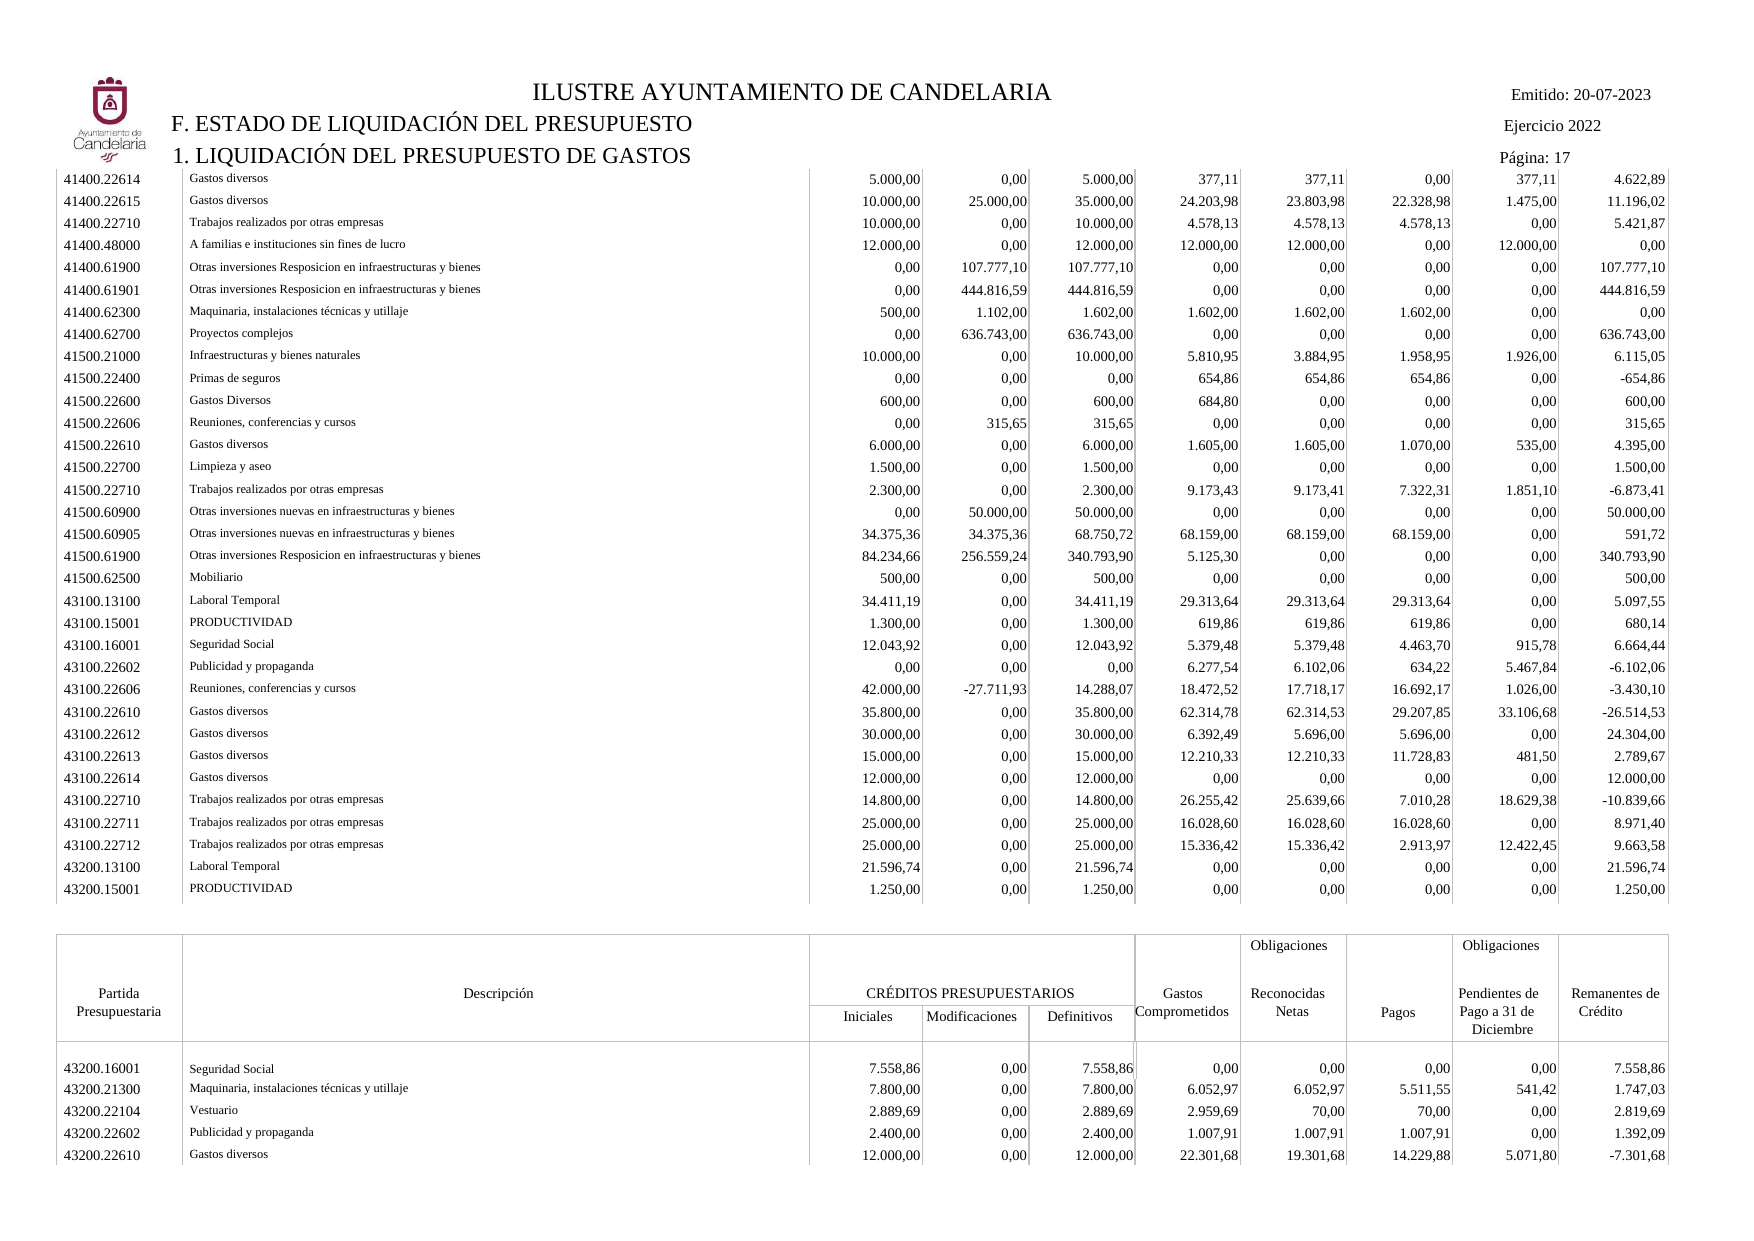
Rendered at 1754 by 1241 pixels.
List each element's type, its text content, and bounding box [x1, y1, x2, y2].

table_cell 43100.22614 [57, 769, 182, 791]
table_cell 70,00 [1241, 1101, 1346, 1123]
table_cell 481,50 [1453, 746, 1558, 768]
table_cell Otras inversiones Resposicion en infraestructuras y bienes [183, 258, 809, 280]
table_header Obligaciones [1241, 935, 1346, 983]
table_cell 0,00 [1453, 1042, 1558, 1079]
table_cell 41500.62500 [57, 569, 182, 591]
table_cell Pagos [1347, 984, 1452, 1041]
table_cell 1.475,00 [1453, 191, 1558, 213]
table_cell 4.395,00 [1559, 435, 1668, 457]
table_cell 0,00 [1453, 524, 1558, 546]
table_cell 50.000,00 [1030, 502, 1134, 524]
table_cell Descripción [183, 984, 809, 1041]
table_cell 0,00 [1453, 369, 1558, 391]
table_cell 107.777,10 [1030, 258, 1134, 280]
table_cell 377,11 [1136, 169, 1240, 191]
table_cell 11.728,83 [1347, 746, 1452, 768]
table_cell 0,00 [923, 1101, 1028, 1123]
table_cell 0,00 [1241, 769, 1346, 791]
table_cell 1.602,00 [1347, 302, 1452, 324]
table_cell 9.173,43 [1136, 480, 1240, 502]
table_cell 43200.22602 [57, 1123, 182, 1145]
table_cell Otras inversiones Resposicion en infraestructuras y bienes [183, 280, 809, 302]
table_cell Laboral Temporal [183, 591, 809, 613]
table_cell 41400.62700 [57, 324, 182, 346]
table_cell 600,00 [810, 391, 922, 413]
table_cell 0,00 [1136, 880, 1240, 904]
table_cell 2.819,69 [1559, 1101, 1668, 1123]
table_cell 16.028,60 [1136, 813, 1240, 835]
table_cell 1.300,00 [810, 613, 922, 635]
table_cell 43200.15001 [57, 880, 182, 904]
table_cell 25.000,00 [810, 813, 922, 835]
table_cell 0,00 [1241, 569, 1346, 591]
table_cell -3.430,10 [1559, 680, 1668, 702]
table_cell 0,00 [1453, 458, 1558, 480]
table_cell Gastos diversos [183, 169, 809, 191]
table_cell 5.421,87 [1559, 213, 1668, 235]
table_cell 43100.22710 [57, 791, 182, 813]
table_header Obligaciones [1453, 935, 1558, 983]
table_cell 84.234,66 [810, 546, 922, 568]
table_cell 680,14 [1559, 613, 1668, 635]
table_cell 15.336,42 [1241, 835, 1346, 857]
table_cell 21.596,74 [1559, 858, 1668, 879]
table_cell 6.664,44 [1559, 635, 1668, 657]
table_cell 0,00 [1559, 302, 1668, 324]
table_header [810, 935, 1134, 983]
table_cell 68.750,72 [1030, 524, 1134, 546]
table_cell 25.000,00 [923, 191, 1028, 213]
table_cell 0,00 [1241, 858, 1346, 879]
table_cell 0,00 [1241, 280, 1346, 302]
table_cell -6.102,06 [1559, 658, 1668, 679]
table_cell 315,65 [923, 413, 1028, 435]
table_cell 0,00 [1241, 258, 1346, 280]
table_cell 4.578,13 [1347, 213, 1452, 235]
table_cell Iniciales [810, 1006, 922, 1041]
table_cell 5.810,95 [1136, 346, 1240, 369]
table_cell 33.106,68 [1453, 702, 1558, 724]
table_cell 29.313,64 [1136, 591, 1240, 613]
table_cell 1.300,00 [1030, 613, 1134, 635]
table_cell 0,00 [1347, 324, 1452, 346]
table_cell 43200.21300 [57, 1079, 182, 1101]
table_cell 0,00 [1347, 458, 1452, 480]
table_cell Publicidad y propaganda [183, 658, 809, 679]
table_cell 636.743,00 [923, 324, 1028, 346]
table_cell Reuniones, conferencias y cursos [183, 413, 809, 435]
table_cell 5.379,48 [1241, 635, 1346, 657]
table_cell 35.800,00 [810, 702, 922, 724]
table_cell 6.277,54 [1136, 658, 1240, 679]
table_cell 1.602,00 [1136, 302, 1240, 324]
table_cell Publicidad y propaganda [183, 1123, 809, 1145]
table_cell 9.663,58 [1559, 835, 1668, 857]
table_cell 7.800,00 [810, 1079, 922, 1101]
table_cell 7.558,86 [1559, 1042, 1668, 1079]
table_cell 0,00 [1453, 591, 1558, 613]
table_cell 1.500,00 [1030, 458, 1134, 480]
table_cell 0,00 [1347, 258, 1452, 280]
table_cell 654,86 [1347, 369, 1452, 391]
table_cell 0,00 [810, 502, 922, 524]
table_cell 1.602,00 [1030, 302, 1134, 324]
table_cell 0,00 [810, 369, 922, 391]
table_cell Laboral Temporal [183, 858, 809, 879]
table_cell Gastos diversos [183, 724, 809, 746]
table_cell 0,00 [923, 635, 1028, 657]
table_cell 0,00 [923, 746, 1028, 768]
table_cell 24.304,00 [1559, 724, 1668, 746]
table_cell 1.747,03 [1559, 1079, 1668, 1101]
table_cell Trabajos realizados por otras empresas [183, 813, 809, 835]
table_cell 41500.22610 [57, 435, 182, 457]
table_cell 0,00 [1453, 813, 1558, 835]
table_cell 26.255,42 [1136, 791, 1240, 813]
table_cell Trabajos realizados por otras empresas [183, 480, 809, 502]
table_cell 5.071,80 [1453, 1145, 1558, 1165]
table_cell 6.115,05 [1559, 346, 1668, 369]
table_cell PRODUCTIVIDAD [183, 880, 809, 904]
table_cell 1.026,00 [1453, 680, 1558, 702]
table_cell 12.000,00 [1241, 235, 1346, 258]
table_cell 25.000,00 [810, 835, 922, 857]
table_cell Seguridad Social [183, 1042, 809, 1079]
table_cell 12.000,00 [810, 1145, 922, 1165]
table_cell -6.873,41 [1559, 480, 1668, 502]
table_cell 50.000,00 [1559, 502, 1668, 524]
table_cell 41400.61900 [57, 258, 182, 280]
table_cell 0,00 [1453, 858, 1558, 879]
table_cell 1.958,95 [1347, 346, 1452, 369]
table_cell 1.007,91 [1347, 1123, 1452, 1145]
table_cell 0,00 [923, 480, 1028, 502]
table_cell 535,00 [1453, 435, 1558, 457]
table_cell -10.839,66 [1559, 791, 1668, 813]
table_cell 0,00 [1347, 880, 1452, 904]
table_cell Gastos diversos [183, 769, 809, 791]
table_cell 0,00 [923, 391, 1028, 413]
table_cell -26.514,53 [1559, 702, 1668, 724]
table_cell 0,00 [1347, 502, 1452, 524]
table_cell Limpieza y aseo [183, 458, 809, 480]
table_cell 1.500,00 [1559, 458, 1668, 480]
table_cell 0,00 [810, 280, 922, 302]
table_cell Pendientes de Pago a 31 de Diciembre [1453, 984, 1558, 1041]
table_cell 1.926,00 [1453, 346, 1558, 369]
table_cell 2.300,00 [1030, 480, 1134, 502]
table_cell Gastos diversos [183, 746, 809, 768]
table_cell 0,00 [1241, 391, 1346, 413]
table_cell 0,00 [923, 435, 1028, 457]
table_cell Gastos Diversos [183, 391, 809, 413]
table_cell Reconocidas Netas [1241, 984, 1346, 1041]
table_cell Definitivos [1030, 1006, 1134, 1041]
table_cell 541,42 [1453, 1079, 1558, 1101]
table_cell 41400.48000 [57, 235, 182, 258]
table_cell 5.511,55 [1347, 1079, 1452, 1101]
table_cell Trabajos realizados por otras empresas [183, 835, 809, 857]
table_cell 1.250,00 [1030, 880, 1134, 904]
table_cell 7.800,00 [1030, 1079, 1134, 1101]
table_cell 2.913,97 [1347, 835, 1452, 857]
table_cell 0,00 [1347, 391, 1452, 413]
table_cell 0,00 [923, 458, 1028, 480]
table_cell 0,00 [1136, 502, 1240, 524]
table_cell 1.500,00 [810, 458, 922, 480]
table_cell 14.800,00 [1030, 791, 1134, 813]
table_cell 43100.22712 [57, 835, 182, 857]
table_cell 62.314,78 [1136, 702, 1240, 724]
table_cell 14.800,00 [810, 791, 922, 813]
table_cell Seguridad Social [183, 635, 809, 657]
table_cell 41400.61901 [57, 280, 182, 302]
table_cell 444.816,59 [1030, 280, 1134, 302]
table_cell 10.000,00 [810, 191, 922, 213]
table_header [1136, 935, 1240, 983]
table_cell 0,00 [1453, 258, 1558, 280]
table_cell 0,00 [1453, 1123, 1558, 1145]
table_cell 0,00 [1347, 569, 1452, 591]
table_cell 43100.22610 [57, 702, 182, 724]
table_cell 0,00 [1347, 769, 1452, 791]
table_cell 4.463,70 [1347, 635, 1452, 657]
table_cell Otras inversiones Resposicion en infraestructuras y bienes [183, 546, 809, 568]
table_cell 41500.60905 [57, 524, 182, 546]
table_cell 1.250,00 [1559, 880, 1668, 904]
table_cell 0,00 [810, 258, 922, 280]
table_cell 10.000,00 [810, 346, 922, 369]
table_cell 68.159,00 [1347, 524, 1452, 546]
table_cell 1.102,00 [923, 302, 1028, 324]
table_cell 0,00 [1453, 569, 1558, 591]
table_cell 636.743,00 [1030, 324, 1134, 346]
table_cell PRODUCTIVIDAD [183, 613, 809, 635]
table_cell 12.000,00 [1453, 235, 1558, 258]
table_cell 0,00 [1347, 235, 1452, 258]
table_cell 0,00 [1030, 369, 1134, 391]
table_cell Gastos diversos [183, 191, 809, 213]
table_cell 41400.22710 [57, 213, 182, 235]
table_cell 14.288,07 [1030, 680, 1134, 702]
table_cell Trabajos realizados por otras empresas [183, 213, 809, 235]
table_cell 619,86 [1241, 613, 1346, 635]
table_cell 0,00 [1347, 169, 1452, 191]
table_cell 0,00 [1347, 1042, 1452, 1079]
table_cell -7.301,68 [1559, 1145, 1668, 1165]
table_header [57, 935, 182, 983]
table_cell 0,00 [923, 235, 1028, 258]
table_cell 15.000,00 [810, 746, 922, 768]
table_cell 41500.21000 [57, 346, 182, 369]
table_cell 0,00 [1347, 413, 1452, 435]
table_cell 29.313,64 [1241, 591, 1346, 613]
table_cell 5.379,48 [1136, 635, 1240, 657]
table_cell 0,00 [923, 769, 1028, 791]
table_cell 7.558,86 [810, 1042, 922, 1079]
table_cell 0,00 [1030, 658, 1134, 679]
table_cell 25.000,00 [1030, 835, 1134, 857]
table_cell 0,00 [923, 169, 1028, 191]
table_cell 2.400,00 [810, 1123, 922, 1145]
table_cell 684,80 [1136, 391, 1240, 413]
table_cell 68.159,00 [1241, 524, 1346, 546]
table_cell 0,00 [1136, 458, 1240, 480]
table_cell 0,00 [1453, 391, 1558, 413]
table_cell 1.392,09 [1559, 1123, 1668, 1145]
table_cell 43100.22606 [57, 680, 182, 702]
table_cell 2.889,69 [1030, 1101, 1134, 1123]
table_cell 619,86 [1136, 613, 1240, 635]
table_cell Otras inversiones nuevas en infraestructuras y bienes [183, 524, 809, 546]
table_cell 0,00 [923, 791, 1028, 813]
table_cell 0,00 [1453, 724, 1558, 746]
table_cell 6.000,00 [1030, 435, 1134, 457]
table_cell Primas de seguros [183, 369, 809, 391]
table_cell 29.207,85 [1347, 702, 1452, 724]
table_cell 6.052,97 [1241, 1079, 1346, 1101]
table_cell Otras inversiones nuevas en infraestructuras y bienes [183, 502, 809, 524]
table_cell 0,00 [923, 702, 1028, 724]
table_cell 43100.15001 [57, 613, 182, 635]
table_cell 107.777,10 [923, 258, 1028, 280]
table_cell 0,00 [1136, 769, 1240, 791]
table_cell 0,00 [923, 569, 1028, 591]
table_cell 22.328,98 [1347, 191, 1452, 213]
table_cell CRÉDITOS PRESUPUESTARIOS [810, 984, 1134, 1004]
table_cell 29.313,64 [1347, 591, 1452, 613]
table_cell 600,00 [1030, 391, 1134, 413]
table_cell 5.467,84 [1453, 658, 1558, 679]
table_cell 15.336,42 [1136, 835, 1240, 857]
table_cell 12.000,00 [1559, 769, 1668, 791]
table_cell 34.375,36 [923, 524, 1028, 546]
table_cell 43200.16001 [57, 1042, 182, 1079]
table_cell Infraestructuras y bienes naturales [183, 346, 809, 369]
table_cell 315,65 [1030, 413, 1134, 435]
table_cell 2.959,69 [1136, 1101, 1240, 1123]
table_cell 0,00 [923, 613, 1028, 635]
table_cell 41500.22600 [57, 391, 182, 413]
table_cell 41400.62300 [57, 302, 182, 324]
table_cell 444.816,59 [923, 280, 1028, 302]
table_cell A familias e instituciones sin fines de lucro [183, 235, 809, 258]
table_cell 6.000,00 [810, 435, 922, 457]
table_cell 0,00 [923, 658, 1028, 679]
table_cell 0,00 [1347, 280, 1452, 302]
table_cell 12.043,92 [810, 635, 922, 657]
table_cell 1.605,00 [1136, 435, 1240, 457]
table_cell 43100.13100 [57, 591, 182, 613]
table_cell 8.971,40 [1559, 813, 1668, 835]
table_cell 0,00 [1559, 235, 1668, 258]
table_cell 340.793,90 [1559, 546, 1668, 568]
table_cell 2.889,69 [810, 1101, 922, 1123]
table_cell 68.159,00 [1136, 524, 1240, 546]
table_cell Maquinaria, instalaciones técnicas y utillaje [183, 1079, 809, 1101]
table_cell Gastos diversos [183, 1145, 809, 1165]
table_cell 25.000,00 [1030, 813, 1134, 835]
table_cell 21.596,74 [1030, 858, 1134, 879]
table_cell 5.000,00 [1030, 169, 1134, 191]
table_cell 2.300,00 [810, 480, 922, 502]
table_cell 12.043,92 [1030, 635, 1134, 657]
table_cell 0,00 [1241, 413, 1346, 435]
table_cell 5.696,00 [1241, 724, 1346, 746]
table_cell Maquinaria, instalaciones técnicas y utillaje [183, 302, 809, 324]
table_cell 0,00 [810, 324, 922, 346]
table_cell 41500.22700 [57, 458, 182, 480]
table_cell 5.125,30 [1136, 546, 1240, 568]
table_cell 0,00 [1241, 458, 1346, 480]
table_cell 0,00 [1453, 1101, 1558, 1123]
table_cell Gastos diversos [183, 435, 809, 457]
table_cell 43200.22104 [57, 1101, 182, 1123]
table_cell 0,00 [1241, 1042, 1346, 1079]
table_cell 377,11 [1241, 169, 1346, 191]
table_cell 1.007,91 [1136, 1123, 1240, 1145]
table_header [1347, 935, 1452, 983]
table_cell 0,00 [810, 413, 922, 435]
table_cell 0,00 [923, 1079, 1028, 1101]
table_cell 41400.22614 [57, 169, 182, 191]
table_cell 619,86 [1347, 613, 1452, 635]
table_cell 0,00 [1241, 502, 1346, 524]
table_cell 1.602,00 [1241, 302, 1346, 324]
table_cell 0,00 [923, 880, 1028, 904]
table_cell 0,00 [923, 1145, 1028, 1165]
table_cell 6.052,97 [1136, 1079, 1240, 1101]
table_cell 12.422,45 [1453, 835, 1558, 857]
table_cell Vestuario [183, 1101, 809, 1123]
table_cell 70,00 [1347, 1101, 1452, 1123]
table_cell 0,00 [1136, 413, 1240, 435]
table_cell 0,00 [1136, 858, 1240, 879]
table_cell 0,00 [923, 213, 1028, 235]
table_cell 0,00 [923, 858, 1028, 879]
table_cell 444.816,59 [1559, 280, 1668, 302]
table_cell 12.000,00 [810, 235, 922, 258]
table_cell Proyectos complejos [183, 324, 809, 346]
table_cell -27.711,93 [923, 680, 1028, 702]
table_cell 24.203,98 [1136, 191, 1240, 213]
table_cell 3.884,95 [1241, 346, 1346, 369]
table_cell 34.411,19 [1030, 591, 1134, 613]
table_cell 0,00 [1453, 280, 1558, 302]
table_cell 43200.22610 [57, 1145, 182, 1165]
table_cell 30.000,00 [810, 724, 922, 746]
table_cell 1.851,10 [1453, 480, 1558, 502]
table_cell Mobiliario [183, 569, 809, 591]
table_cell 41500.22400 [57, 369, 182, 391]
table_cell 50.000,00 [923, 502, 1028, 524]
table_cell 6.102,06 [1241, 658, 1346, 679]
table_cell 41500.60900 [57, 502, 182, 524]
table_cell 500,00 [810, 569, 922, 591]
table_cell 43100.22613 [57, 746, 182, 768]
table_cell 256.559,24 [923, 546, 1028, 568]
table_cell 5.000,00 [810, 169, 922, 191]
table_cell 0,00 [1136, 258, 1240, 280]
table_cell 0,00 [1453, 302, 1558, 324]
table_cell 0,00 [923, 591, 1028, 613]
table_cell 7.322,31 [1347, 480, 1452, 502]
table_cell 17.718,17 [1241, 680, 1346, 702]
table_cell 9.173,41 [1241, 480, 1346, 502]
table_cell 0,00 [1453, 613, 1558, 635]
table_cell 12.000,00 [810, 769, 922, 791]
table_cell 41400.22615 [57, 191, 182, 213]
table_cell 0,00 [1137, 1042, 1240, 1079]
table_cell 654,86 [1241, 369, 1346, 391]
table_cell 34.411,19 [810, 591, 922, 613]
table_cell 2.789,67 [1559, 746, 1668, 768]
table_cell 0,00 [1241, 546, 1346, 568]
table_cell 34.375,36 [810, 524, 922, 546]
table_cell 0,00 [1453, 213, 1558, 235]
table_cell 43100.22602 [57, 658, 182, 679]
table_cell 41500.22710 [57, 480, 182, 502]
table_cell Reuniones, conferencias y cursos [183, 680, 809, 702]
table_cell 4.578,13 [1241, 213, 1346, 235]
table_cell 42.000,00 [810, 680, 922, 702]
table_cell 10.000,00 [1030, 213, 1134, 235]
table_cell 18.472,52 [1136, 680, 1240, 702]
table_cell 500,00 [810, 302, 922, 324]
table_cell 35.800,00 [1030, 702, 1134, 724]
table_cell 0,00 [1241, 880, 1346, 904]
table_cell 0,00 [1453, 324, 1558, 346]
table_cell 19.301,68 [1241, 1145, 1346, 1165]
table_cell 22.301,68 [1136, 1145, 1240, 1165]
table_cell 21.596,74 [810, 858, 922, 879]
table_cell 0,00 [1453, 769, 1558, 791]
table_cell 0,00 [923, 813, 1028, 835]
table_cell 0,00 [1453, 546, 1558, 568]
table_cell -654,86 [1559, 369, 1668, 391]
table_cell 591,72 [1559, 524, 1668, 546]
table_cell 0,00 [1241, 324, 1346, 346]
table_cell 2.400,00 [1030, 1123, 1134, 1145]
table_header [183, 935, 809, 983]
table_cell 41500.61900 [57, 546, 182, 568]
table_cell 1.250,00 [810, 880, 922, 904]
table_cell 10.000,00 [810, 213, 922, 235]
table_cell 12.000,00 [1136, 235, 1240, 258]
table_cell 43100.22612 [57, 724, 182, 746]
table_cell 62.314,53 [1241, 702, 1346, 724]
table_cell 0,00 [923, 835, 1028, 857]
table_cell 16.028,60 [1241, 813, 1346, 835]
table_cell 7.010,28 [1347, 791, 1452, 813]
table_cell 0,00 [810, 658, 922, 679]
table_cell 0,00 [923, 1123, 1028, 1145]
table_cell 0,00 [1453, 413, 1558, 435]
table_cell 377,11 [1453, 169, 1558, 191]
table_cell 10.000,00 [1030, 346, 1134, 369]
table_cell 4.578,13 [1136, 213, 1240, 235]
table_cell 12.000,00 [1030, 769, 1134, 791]
table_cell 0,00 [1347, 546, 1452, 568]
table_cell 0,00 [923, 1042, 1028, 1079]
table_cell Remanentes de Crédito [1559, 984, 1668, 1041]
table_header [1559, 935, 1668, 983]
table_cell 0,00 [1136, 569, 1240, 591]
table_cell Partida Presupuestaria [57, 984, 182, 1041]
table_cell 1.007,91 [1241, 1123, 1346, 1145]
table_cell 35.000,00 [1030, 191, 1134, 213]
table_cell 1.070,00 [1347, 435, 1452, 457]
table_cell 12.000,00 [1030, 1145, 1134, 1165]
table_cell 4.622,89 [1559, 169, 1668, 191]
table_cell 5.097,55 [1559, 591, 1668, 613]
table_cell 12.000,00 [1030, 235, 1134, 258]
table_cell 500,00 [1030, 569, 1134, 591]
table_cell 41500.22606 [57, 413, 182, 435]
table_cell 0,00 [1347, 858, 1452, 879]
table_cell 23.803,98 [1241, 191, 1346, 213]
table_cell 43200.13100 [57, 858, 182, 879]
table_cell 636.743,00 [1559, 324, 1668, 346]
table_cell 12.210,33 [1241, 746, 1346, 768]
table_cell 0,00 [1453, 502, 1558, 524]
table_cell 43100.16001 [57, 635, 182, 657]
table_cell Trabajos realizados por otras empresas [183, 791, 809, 813]
table_cell Gastos Comprometidos [1136, 984, 1240, 1041]
table_cell 30.000,00 [1030, 724, 1134, 746]
table_cell 25.639,66 [1241, 791, 1346, 813]
table_cell 7.558,86 [1030, 1042, 1133, 1079]
table_cell 107.777,10 [1559, 258, 1668, 280]
table_cell 315,65 [1559, 413, 1668, 435]
table_cell 5.696,00 [1347, 724, 1452, 746]
table_cell 654,86 [1136, 369, 1240, 391]
table_cell 18.629,38 [1453, 791, 1558, 813]
table_cell 0,00 [923, 724, 1028, 746]
table_cell 915,78 [1453, 635, 1558, 657]
table_cell 634,22 [1347, 658, 1452, 679]
table_cell 0,00 [923, 369, 1028, 391]
table_cell 0,00 [923, 346, 1028, 369]
table_cell Gastos diversos [183, 702, 809, 724]
table_cell 1.605,00 [1241, 435, 1346, 457]
table_cell 43100.22711 [57, 813, 182, 835]
table_cell 15.000,00 [1030, 746, 1134, 768]
table_cell 500,00 [1559, 569, 1668, 591]
table_cell 600,00 [1559, 391, 1668, 413]
table_cell 340.793,90 [1030, 546, 1134, 568]
table_cell 16.692,17 [1347, 680, 1452, 702]
table_cell 16.028,60 [1347, 813, 1452, 835]
table_cell 0,00 [1453, 880, 1558, 904]
table_cell 12.210,33 [1136, 746, 1240, 768]
table_cell 11.196,02 [1559, 191, 1668, 213]
table_cell 0,00 [1136, 324, 1240, 346]
table_cell Modificaciones [923, 1006, 1028, 1041]
table_cell 6.392,49 [1136, 724, 1240, 746]
table_cell 0,00 [1136, 280, 1240, 302]
table_cell 14.229,88 [1347, 1145, 1452, 1165]
